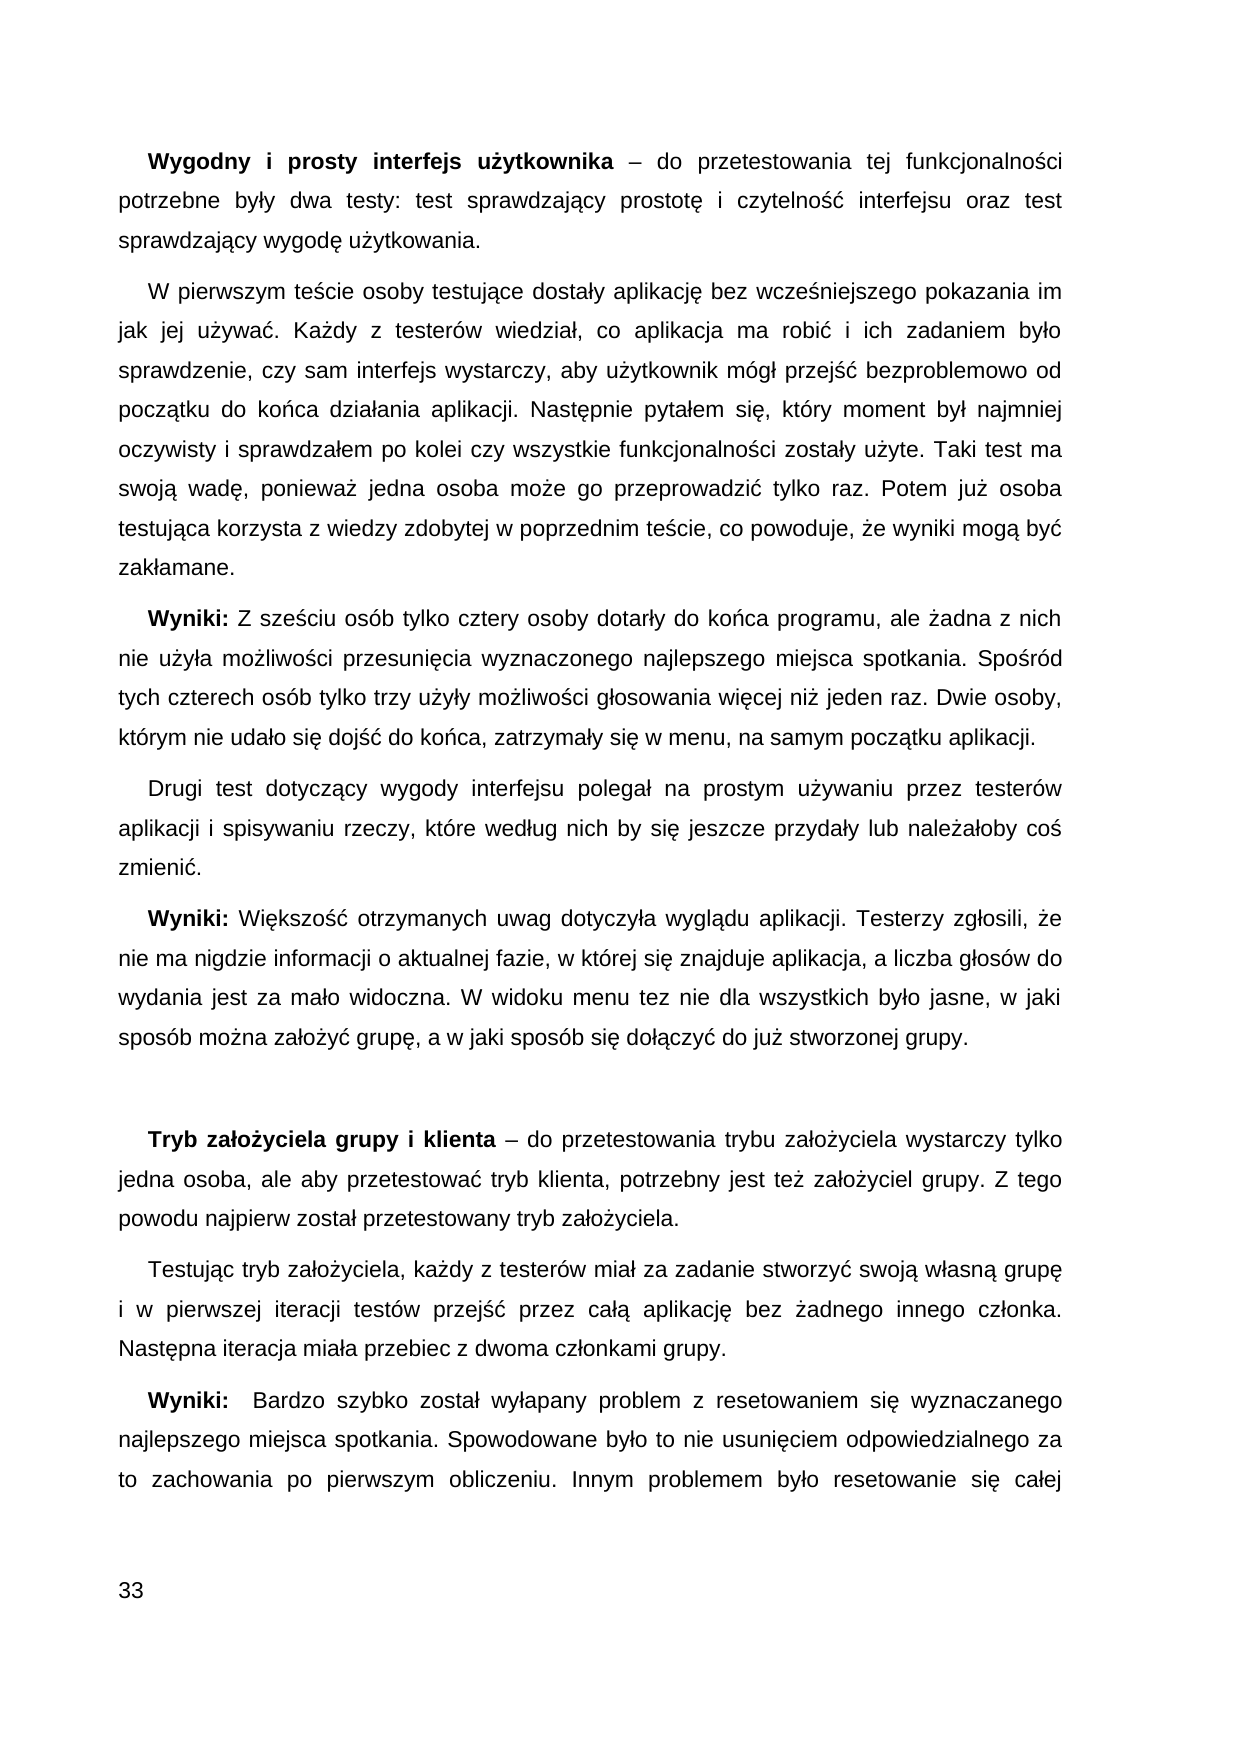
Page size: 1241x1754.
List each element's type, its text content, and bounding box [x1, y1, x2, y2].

text Testując tryb założyciela, każdy z testerów miał za zadanie stworzyć swoją własną grupę i w pierwszej iteracji testów przejść przez całą aplikację bez żadnego innego członka. Następna iteracja miała przebiec z dwoma członkami grupy. [118, 1256, 1063, 1362]
text Wyniki: Bardzo szybko został wyłapany problem z resetowaniem się wyznaczanego najlepszego miejsca spotkania. Spowodowane było to nie usunięciem odpowiedzialnego za to zachowania po pierwszym obliczeniu. Innym problemem było resetowanie się całej [118, 1387, 1063, 1492]
text Wyniki: Z sześciu osób tylko cztery osoby dotarły do końca programu, ale żadna z nich nie użyła możliwości przesunięcia wyznaczonego najlepszego miejsca spotkania. Spośród tych czterech osób tylko trzy użyły możliwości głosowania więcej niż jeden raz. Dwie osoby, którym nie udało się dojść do końca, zatrzymały się w menu, na samym początku aplikacji. [118, 605, 1063, 750]
text Wyniki: Większość otrzymanych uwag dotyczyła wyglądu aplikacji. Testerzy zgłosili, że nie ma nigdzie informacji o aktualnej fazie, w której się znajduje aplikacja, a liczba głosów do wydania jest za mało widoczna. W widoku menu tez nie dla wszystkich było jasne, w jaki sposób można założyć grupę, a w jaki sposób się dołączyć do już stworzonej grupy. [118, 905, 1063, 1050]
text W pierwszym teście osoby testujące dostały aplikację bez wcześniejszego pokazania im jak jej używać. Każdy z testerów wiedział, co aplikacja ma robić i ich zadaniem było sprawdzenie, czy sam interfejs wystarczy, aby użytkownik mógł przejść bezproblemowo od początku do końca działania aplikacji. Następnie pytałem się, który moment był najmniej oczywisty i sprawdzałem po kolei czy wszystkie funkcjonalności zostały użyte. Taki test ma swoją wadę, ponieważ jedna osoba może go przeprowadzić tylko raz. Potem już osoba testująca korzysta z wiedzy zdobytej w poprzednim teście, co powoduje, że wyniki mogą być zakłamane. [118, 278, 1063, 581]
text Wygodny i prosty interfejs użytkownika – do przetestowania tej funkcjonalności potrzebne były dwa testy: test sprawdzający prostotę i czytelność interfejsu oraz test sprawdzający wygodę użytkowania. [118, 148, 1063, 253]
text Tryb założyciela grupy i klienta – do przetestowania trybu założyciela wystarczy tylko jedna osoba, ale aby przetestować tryb klienta, potrzebny jest też założyciel grupy. Z tego powodu najpierw został przetestowany tryb założyciela. [118, 1126, 1063, 1232]
text Drugi test dotyczący wygody interfejsu polegał na prostym używaniu przez testerów aplikacji i spisywaniu rzeczy, które według nich by się jeszcze przydały lub należałoby coś zmienić. [118, 775, 1063, 880]
